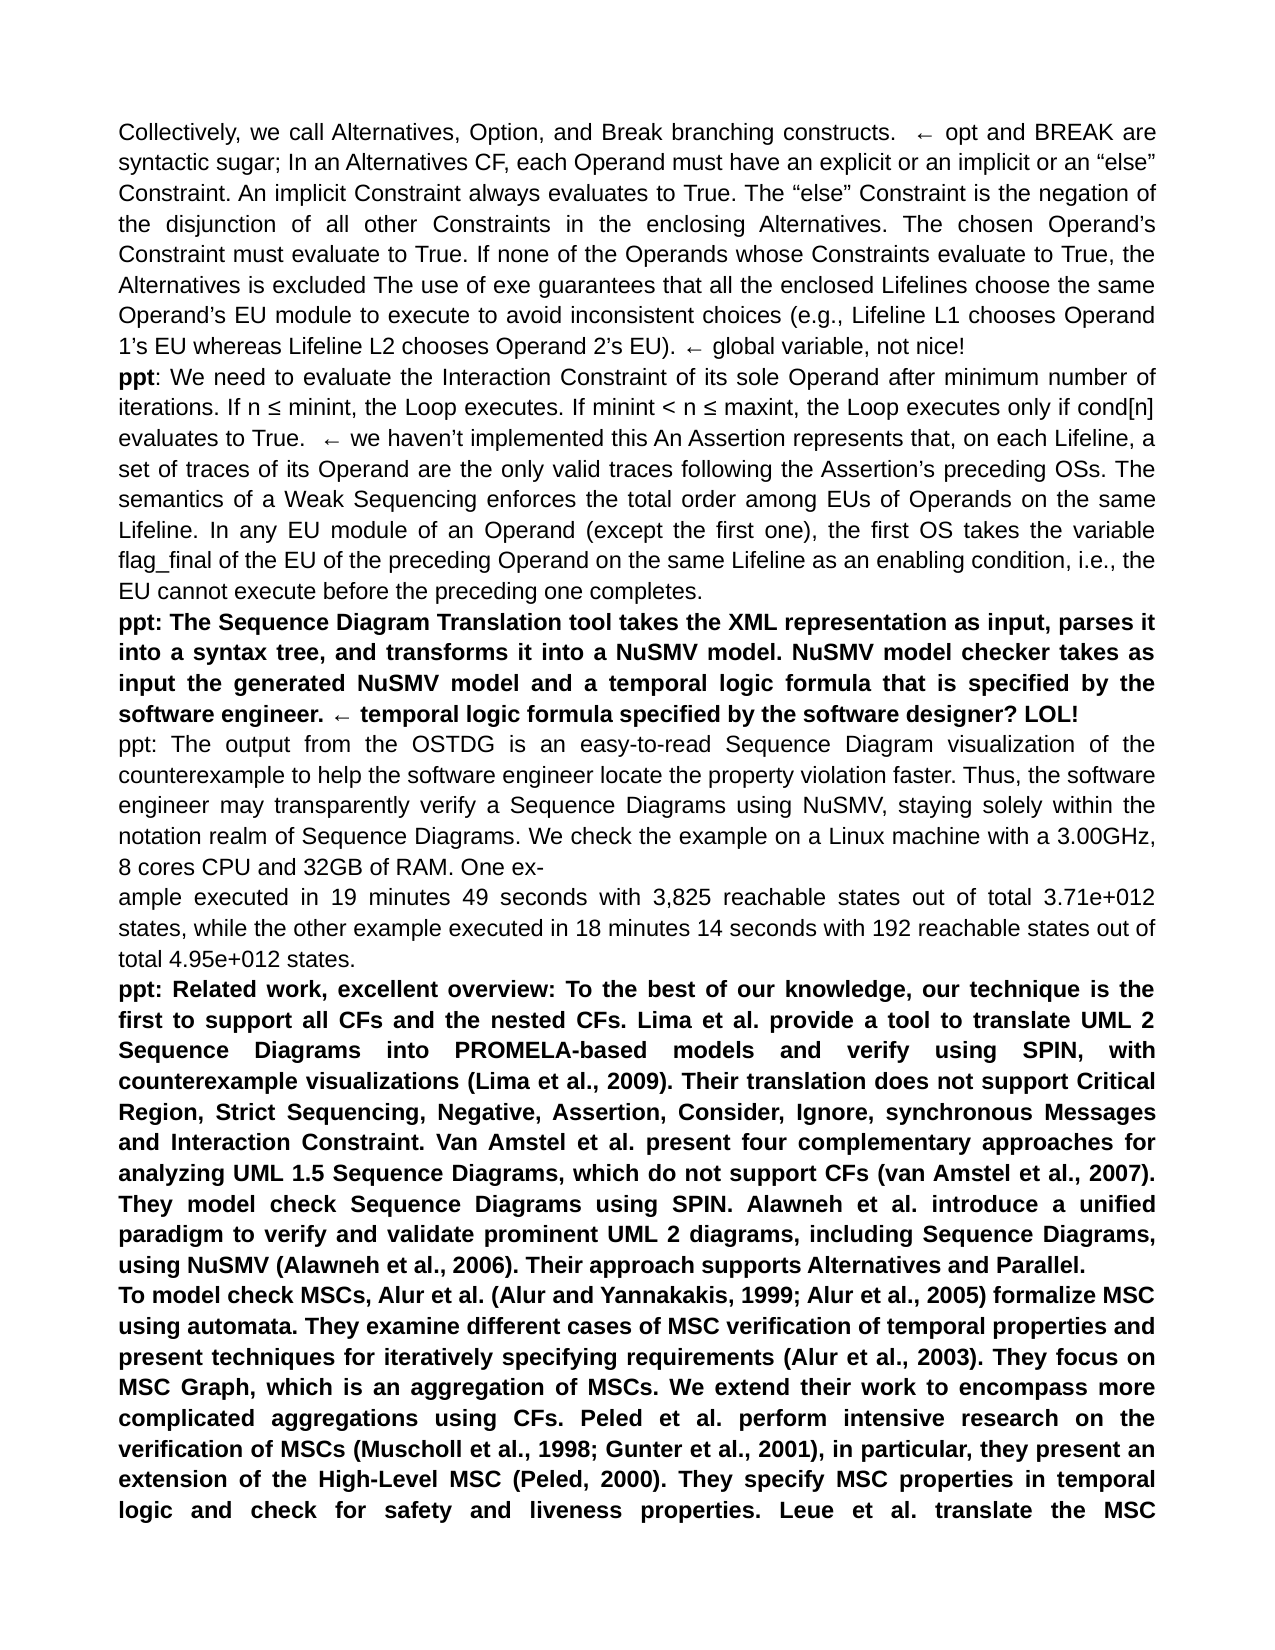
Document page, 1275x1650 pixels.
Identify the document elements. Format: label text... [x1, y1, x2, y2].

text ppt: We need to evaluate the Interaction Constraint of its sole Operand after minimum number of iterations. If n ≤ minint, the Loop executes. If minint < n ≤ maxint, the Loop executes only if cond[n] evaluates to True. ← we haven’t implemented this An Assertion represents that, on each Lifeline, a set of traces of its Operand are the only valid traces following the Assertion’s preceding OSs. The semantics of a Weak Sequencing enforces the total order among EUs of Operands on the same Lifeline. In any EU module of an Operand (except the first one), the first OS takes the variable flag_final of the EU of the preceding Operand on the same Lifeline as an enabling condition, i.e., the EU cannot execute before the preceding one completes. [118, 363, 1157, 604]
text ppt: The Sequence Diagram Translation tool takes the XML representation as input, parses it into a syntax tree, and transforms it into a NuSMV model. NuSMV model checker takes as input the generated NuSMV model and a temporal logic formula that is specified by the software engineer. ← temporal logic formula specified by the software designer? LOL! [118, 608, 1157, 727]
text Collectively, we call Alternatives, Option, and Break branching constructs. ← opt and BREAK are syntactic sugar; In an Alternatives CF, each Operand must have an explicit or an implicit or an “else” Constraint. An implicit Constraint always evaluates to True. The “else” Constraint is the negation of the disjunction of all other Constraints in the enclosing Alternatives. The chosen Operand’s Constraint must evaluate to True. If none of the Operands whose Constraints evaluate to True, the Alternatives is excluded The use of exe guarantees that all the enclosed Lifelines choose the same Operand’s EU module to execute to avoid inconsistent choices (e.g., Lifeline L1 chooses Operand 1’s EU whereas Lifeline L2 chooses Operand 2’s EU). ← global variable, not nice! [118, 118, 1157, 359]
text ppt: The output from the OSTDG is an easy-to-read Sequence Diagram visualization of the counterexample to help the software engineer locate the property violation faster. Thus, the software engineer may transparently verify a Sequence Diagrams using NuSMV, staying solely within the notation realm of Sequence Diagrams. We check the example on a Linux machine with a 3.00GHz, 8 cores CPU and 32GB of RAM. One ex- [118, 731, 1157, 880]
text ample executed in 19 minutes 49 seconds with 3,825 reachable states out of total 3.71e+012 states, while the other example executed in 18 minutes 14 seconds with 192 reachable states out of total 4.95e+012 states. [118, 884, 1157, 972]
text To model check MSCs, Alur et al. (Alur and Yannakakis, 1999; Alur et al., 2005) formalize MSC using automata. They examine different cases of MSC verification of temporal properties and present techniques for iteratively specifying requirements (Alur et al., 2003). They focus on MSC Graph, which is an aggregation of MSCs. We extend their work to encompass more complicated aggregations using CFs. Peled et al. perform intensive research on the verification of MSCs (Muscholl et al., 1998; Gunter et al., 2001), in particular, they present an extension of the High-Level MSC (Peled, 2000). They specify MSC properties in temporal logic and check for safety and liveness properties. Leue et al. translate the MSC [118, 1282, 1157, 1523]
text ppt: Related work, excellent overview: To the best of our knowledge, our technique is the first to support all CFs and the nested CFs. Lima et al. provide a tool to translate UML 2 Sequence Diagrams into PROMELA-based models and verify using SPIN, with counterexample visualizations (Lima et al., 2009). Their translation does not support Critical Region, Strict Sequencing, Negative, Assertion, Consider, Ignore, synchronous Messages and Interaction Constraint. Van Amstel et al. present four complementary approaches for analyzing UML 1.5 Sequence Diagrams, which do not support CFs (van Amstel et al., 2007). They model check Sequence Diagrams using SPIN. Alawneh et al. introduce a unified paradigm to verify and validate prominent UML 2 diagrams, including Sequence Diagrams, using NuSMV (Alawneh et al., 2006). Their approach supports Alternatives and Parallel. [118, 976, 1157, 1278]
